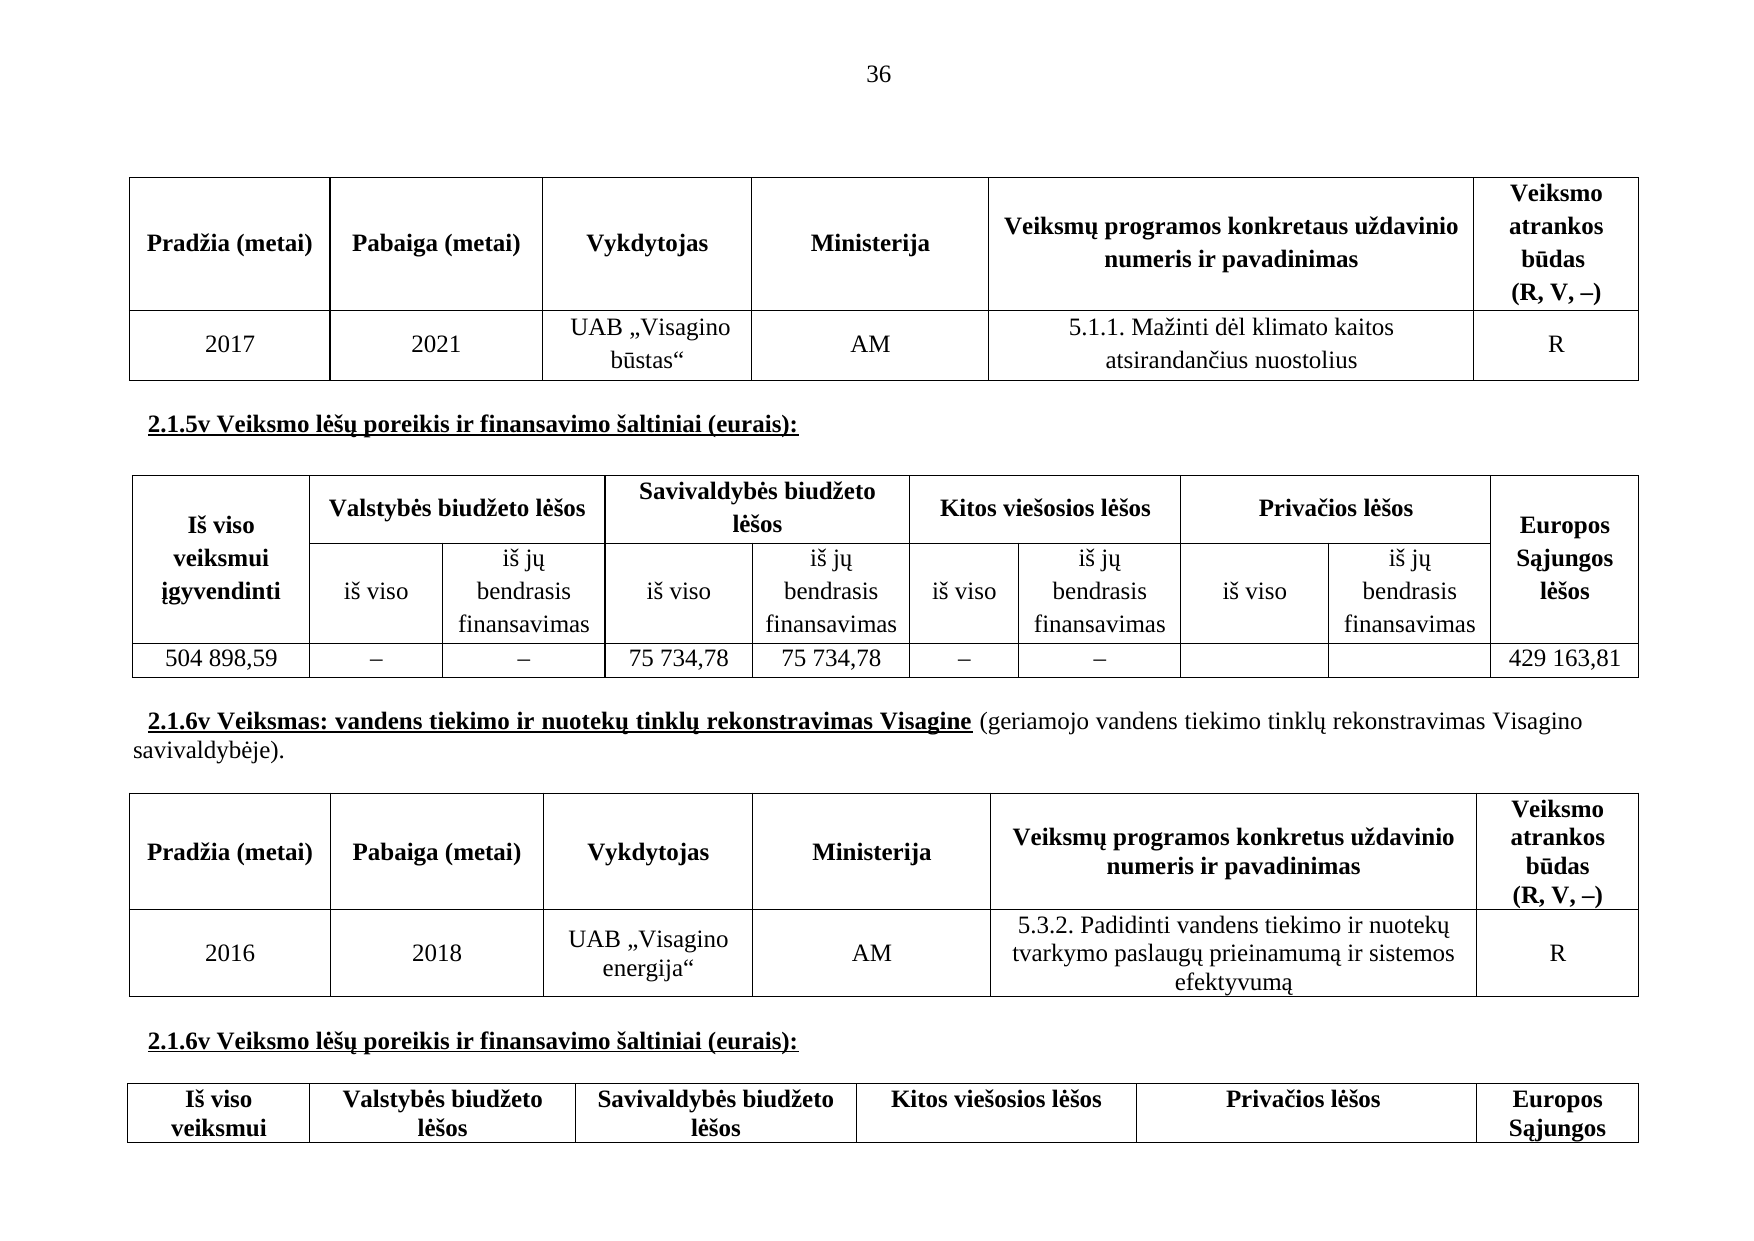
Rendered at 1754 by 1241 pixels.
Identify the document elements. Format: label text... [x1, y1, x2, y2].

table_cell iš viso [1181, 544, 1328, 642]
table_header Pradžia (metai) [130, 794, 330, 909]
table_cell 75 734,78 [753, 644, 909, 677]
table_cell UAB „Visagino energija“ [544, 910, 752, 996]
table_header Savivaldybės biudžeto lėšos [576, 1084, 856, 1142]
table_cell iš viso [606, 544, 752, 642]
table_cell [1329, 644, 1490, 677]
table_header Kitos viešosios lėšos [857, 1084, 1136, 1142]
table_cell – [443, 644, 604, 677]
table_header Pradžia (metai) [130, 178, 329, 310]
table_header Privačios lėšos [1181, 476, 1490, 542]
table_header Iš viso veiksmui [128, 1084, 309, 1142]
table_cell UAB „Visagino būstas“ [543, 311, 751, 379]
table_cell [1181, 644, 1328, 677]
table_cell – [1019, 644, 1180, 677]
table_cell 2016 [130, 910, 330, 996]
table_cell R [1474, 311, 1638, 379]
table_header Veiksmų programos konkretus uždavinio numeris ir pavadinimas [991, 794, 1476, 909]
table_cell iš jų bendrasis finansavimas [1329, 544, 1490, 642]
text 2.1.6v Veiksmo lėšų poreikis ir finansavimo šaltiniai (eurais): [118, 1026, 1639, 1054]
table_cell 504 898,59 [133, 644, 309, 677]
table_cell iš jų bendrasis finansavimas [443, 544, 604, 642]
table_header Valstybės biudžeto lėšos [310, 1084, 575, 1142]
table_header Veiksmų programos konkretaus uždavinio numeris ir pavadinimas [989, 178, 1473, 310]
table_cell iš jų bendrasis finansavimas [1019, 544, 1180, 642]
table_cell 429 163,81 [1491, 644, 1638, 677]
table_cell iš jų bendrasis finansavimas [753, 544, 909, 642]
table_header Ministerija [752, 178, 988, 310]
table_header Europos Sąjungos lėšos [1491, 476, 1638, 642]
table_header Vykdytojas [544, 794, 752, 909]
table_cell iš viso [910, 544, 1018, 642]
table_cell 2021 [331, 311, 542, 379]
table_cell – [310, 644, 442, 677]
table_cell 2018 [331, 910, 543, 996]
table_header Valstybės biudžeto lėšos [310, 476, 604, 542]
table_header Savivaldybės biudžeto lėšos [606, 476, 909, 542]
table_header Veiksmo atrankos būdas (R, V, –) [1474, 178, 1638, 310]
table_header Ministerija [753, 794, 990, 909]
table_cell AM [753, 910, 990, 996]
table_header Iš viso veiksmui įgyvendinti [133, 476, 309, 642]
table_header Kitos viešosios lėšos [910, 476, 1180, 542]
table_cell AM [752, 311, 988, 379]
text 2.1.5v Veiksmo lėšų poreikis ir finansavimo šaltiniai (eurais): [118, 409, 1639, 438]
table_header Europos Sąjungos [1477, 1084, 1638, 1142]
table_cell iš viso [310, 544, 442, 642]
table_cell 75 734,78 [606, 644, 752, 677]
table_cell – [910, 644, 1018, 677]
table_header Privačios lėšos [1137, 1084, 1476, 1142]
text 2.1.6v Veiksmas: vandens tiekimo ir nuotekų tinklų rekonstravimas Visagine (geriamojo vandens tiekimo tinklų rekonstravimas Visagino savivaldybėje). [133, 706, 1583, 764]
table_cell 5.1.1. Mažinti dėl klimato kaitos atsirandančius nuostolius [989, 311, 1473, 379]
table_header Pabaiga (metai) [331, 178, 542, 310]
table_header Vykdytojas [543, 178, 751, 310]
table_cell R [1477, 910, 1638, 996]
table_cell 5.3.2. Padidinti vandens tiekimo ir nuotekų tvarkymo paslaugų prieinamumą ir sistemos efektyvumą [991, 910, 1476, 996]
table_header Pabaiga (metai) [331, 794, 543, 909]
table_header Veiksmo atrankos būdas (R, V, –) [1477, 794, 1638, 909]
table_cell 2017 [130, 311, 329, 379]
